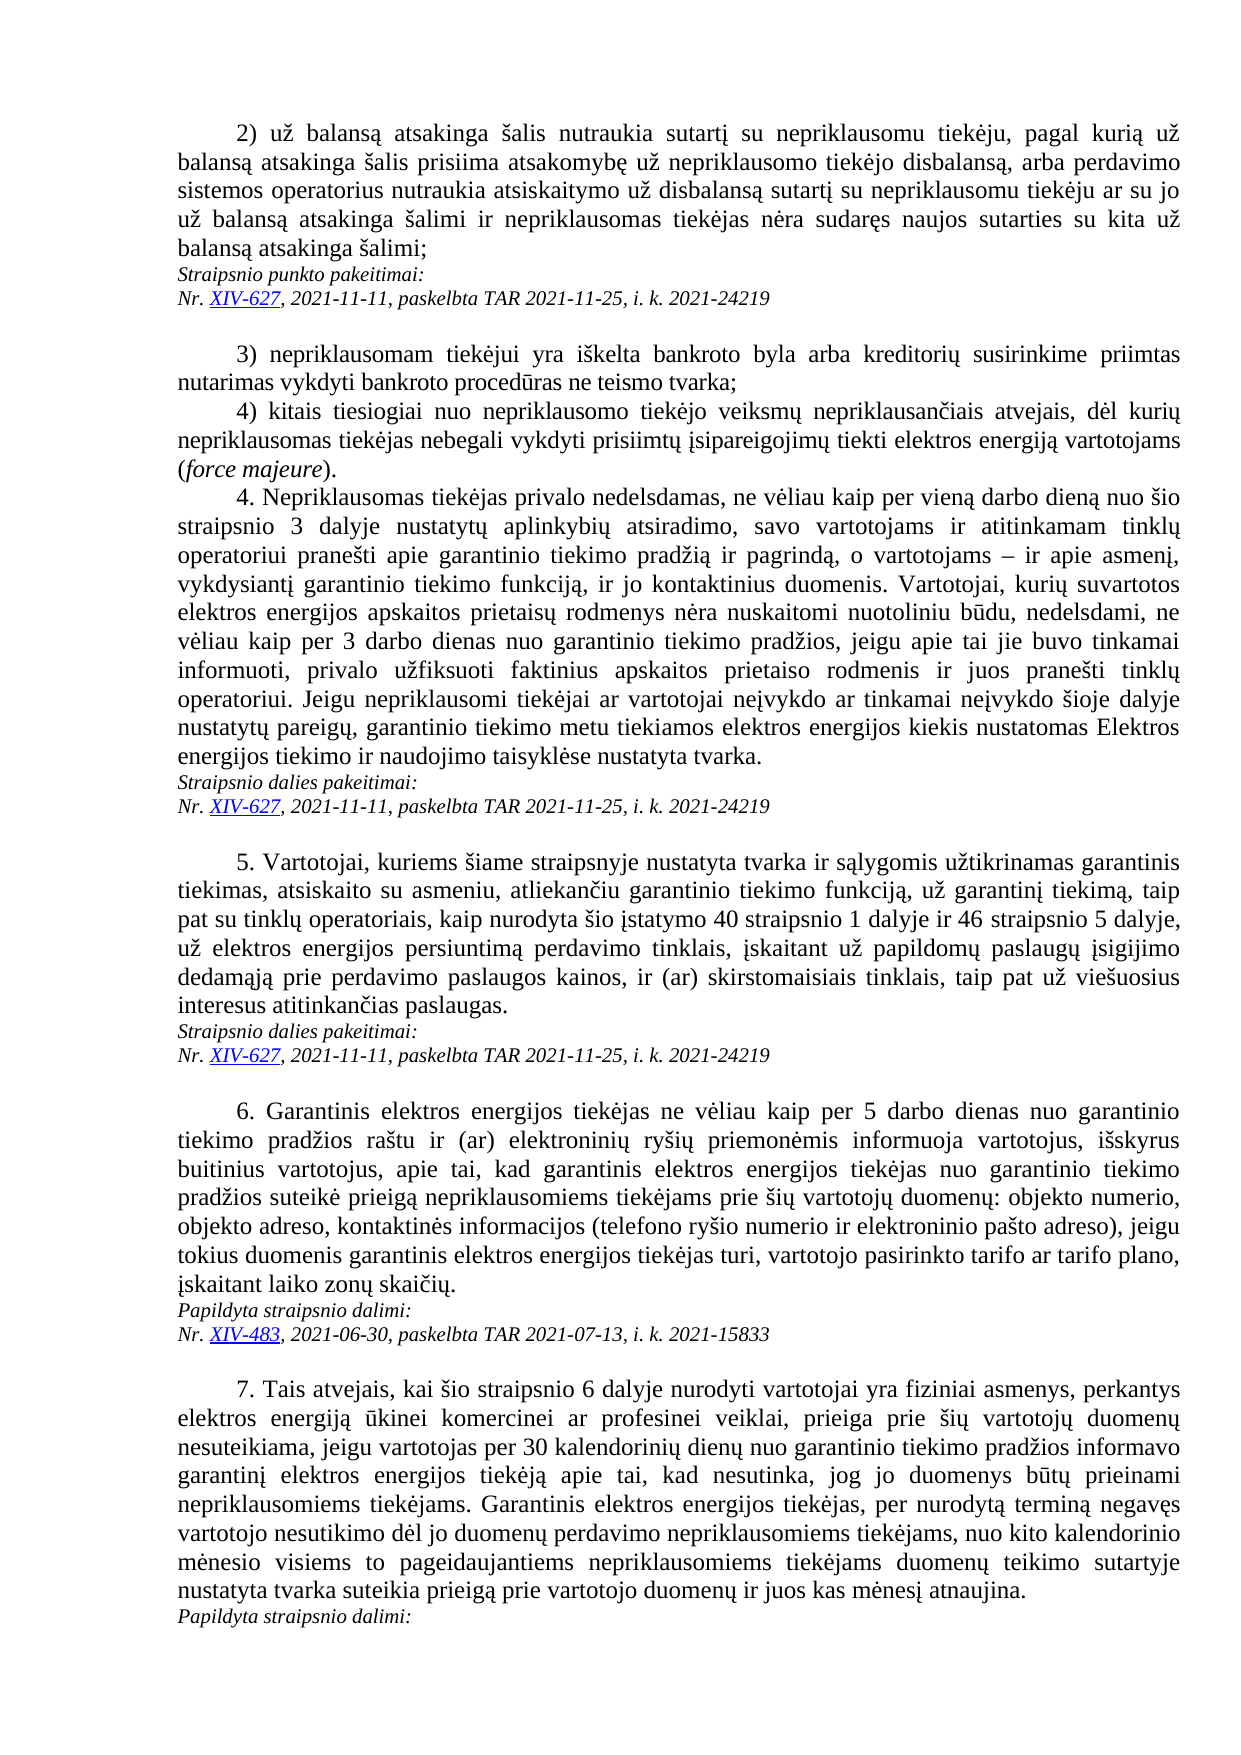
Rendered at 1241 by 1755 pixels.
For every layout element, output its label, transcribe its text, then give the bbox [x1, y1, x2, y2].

text 5. Vartotojai, kuriems šiame straipsnyje nustatyta tvarka ir sąlygomis užtikrinamas garantinis tiekimas, atsiskaito su asmeniu, atliekančiu garantinio tiekimo funkciją, už garantinį tiekimą, taip pat su tinklų operatoriais, kaip nurodyta šio įstatymo 40 straipsnio 1 dalyje ir 46 straipsnio 5 dalyje, už elektros energijos persiuntimą perdavimo tinklais, įskaitant už papildomų paslaugų įsigijimo dedamąją prie perdavimo paslaugos kainos, ir (ar) skirstomaisiais tinklais, taip pat už viešuosius interesus atitinkančias paslaugas. [177, 847, 1181, 1019]
text 4) kitais tiesiogiai nuo nepriklausomo tiekėjo veiksmų nepriklausančiais atvejais, dėl kurių nepriklausomas tiekėjas nebegali vykdyti prisiimtų įsipareigojimų tiekti elektros energiją vartotojams (force majeure). [177, 396, 1181, 482]
text Papildyta straipsnio dalimi: [177, 1297, 1181, 1322]
text Straipsnio dalies pakeitimai: [177, 1019, 1181, 1043]
text Nr. XIV-627, 2021-11-11, paskelbta TAR 2021-11-25, i. k. 2021-24219 [177, 286, 1181, 310]
text 7. Tais atvejais, kai šio straipsnio 6 dalyje nurodyti vartotojai yra fiziniai asmenys, perkantys elektros energiją ūkinei komercinei ar profesinei veiklai, prieiga prie šių vartotojų duomenų nesuteikiama, jeigu vartotojas per 30 kalendorinių dienų nuo garantinio tiekimo pradžios informavo garantinį elektros energijos tiekėją apie tai, kad nesutinka, jog jo duomenys būtų prieinami nepriklausomiems tiekėjams. Garantinis elektros energijos tiekėjas, per nurodytą terminą negavęs vartotojo nesutikimo dėl jo duomenų perdavimo nepriklausomiems tiekėjams, nuo kito kalendorinio mėnesio visiems to pageidaujantiems nepriklausomiems tiekėjams duomenų teikimo sutartyje nustatyta tvarka suteikia prieigą prie vartotojo duomenų ir juos kas mėnesį atnaujina. [177, 1374, 1181, 1604]
text Straipsnio punkto pakeitimai: [177, 262, 1181, 286]
text Nr. XIV-627, 2021-11-11, paskelbta TAR 2021-11-25, i. k. 2021-24219 [177, 794, 1181, 818]
text 2) už balansą atsakinga šalis nutraukia sutartį su nepriklausomu tiekėju, pagal kurią už balansą atsakinga šalis prisiima atsakomybę už nepriklausomo tiekėjo disbalansą, arba perdavimo sistemos operatorius nutraukia atsiskaitymo už disbalansą sutartį su nepriklausomu tiekėju ar su jo už balansą atsakinga šalimi ir nepriklausomas tiekėjas nėra sudaręs naujos sutarties su kita už balansą atsakinga šalimi; [177, 118, 1181, 262]
text Straipsnio dalies pakeitimai: [177, 770, 1181, 794]
text 6. Garantinis elektros energijos tiekėjas ne vėliau kaip per 5 darbo dienas nuo garantinio tiekimo pradžios raštu ir (ar) elektroninių ryšių priemonėmis informuoja vartotojus, išskyrus buitinius vartotojus, apie tai, kad garantinis elektros energijos tiekėjas nuo garantinio tiekimo pradžios suteikė prieigą nepriklausomiems tiekėjams prie šių vartotojų duomenų: objekto numerio, objekto adreso, kontaktinės informacijos (telefono ryšio numerio ir elektroninio pašto adreso), jeigu tokius duomenis garantinis elektros energijos tiekėjas turi, vartotojo pasirinkto tarifo ar tarifo plano, įskaitant laiko zonų skaičių. [177, 1096, 1181, 1297]
text 3) nepriklausomam tiekėjui yra iškelta bankroto byla arba kreditorių susirinkime priimtas nutarimas vykdyti bankroto procedūras ne teismo tvarka; [177, 339, 1181, 396]
text Papildyta straipsnio dalimi: [177, 1604, 1181, 1628]
text 4. Nepriklausomas tiekėjas privalo nedelsdamas, ne vėliau kaip per vieną darbo dieną nuo šio straipsnio 3 dalyje nustatytų aplinkybių atsiradimo, savo vartotojams ir atitinkamam tinklų operatoriui pranešti apie garantinio tiekimo pradžią ir pagrindą, o vartotojams – ir apie asmenį, vykdysiantį garantinio tiekimo funkciją, ir jo kontaktinius duomenis. Vartotojai, kurių suvartotos elektros energijos apskaitos prietaisų rodmenys nėra nuskaitomi nuotoliniu būdu, nedelsdami, ne vėliau kaip per 3 darbo dienas nuo garantinio tiekimo pradžios, jeigu apie tai jie buvo tinkamai informuoti, privalo užfiksuoti faktinius apskaitos prietaiso rodmenis ir juos pranešti tinklų operatoriui. Jeigu nepriklausomi tiekėjai ar vartotojai neįvykdo ar tinkamai neįvykdo šioje dalyje nustatytų pareigų, garantinio tiekimo metu tiekiamos elektros energijos kiekis nustatomas Elektros energijos tiekimo ir naudojimo taisyklėse nustatyta tvarka. [177, 482, 1181, 770]
text Nr. XIV-483, 2021-06-30, paskelbta TAR 2021-07-13, i. k. 2021-15833 [177, 1322, 1181, 1346]
text Nr. XIV-627, 2021-11-11, paskelbta TAR 2021-11-25, i. k. 2021-24219 [177, 1043, 1181, 1067]
